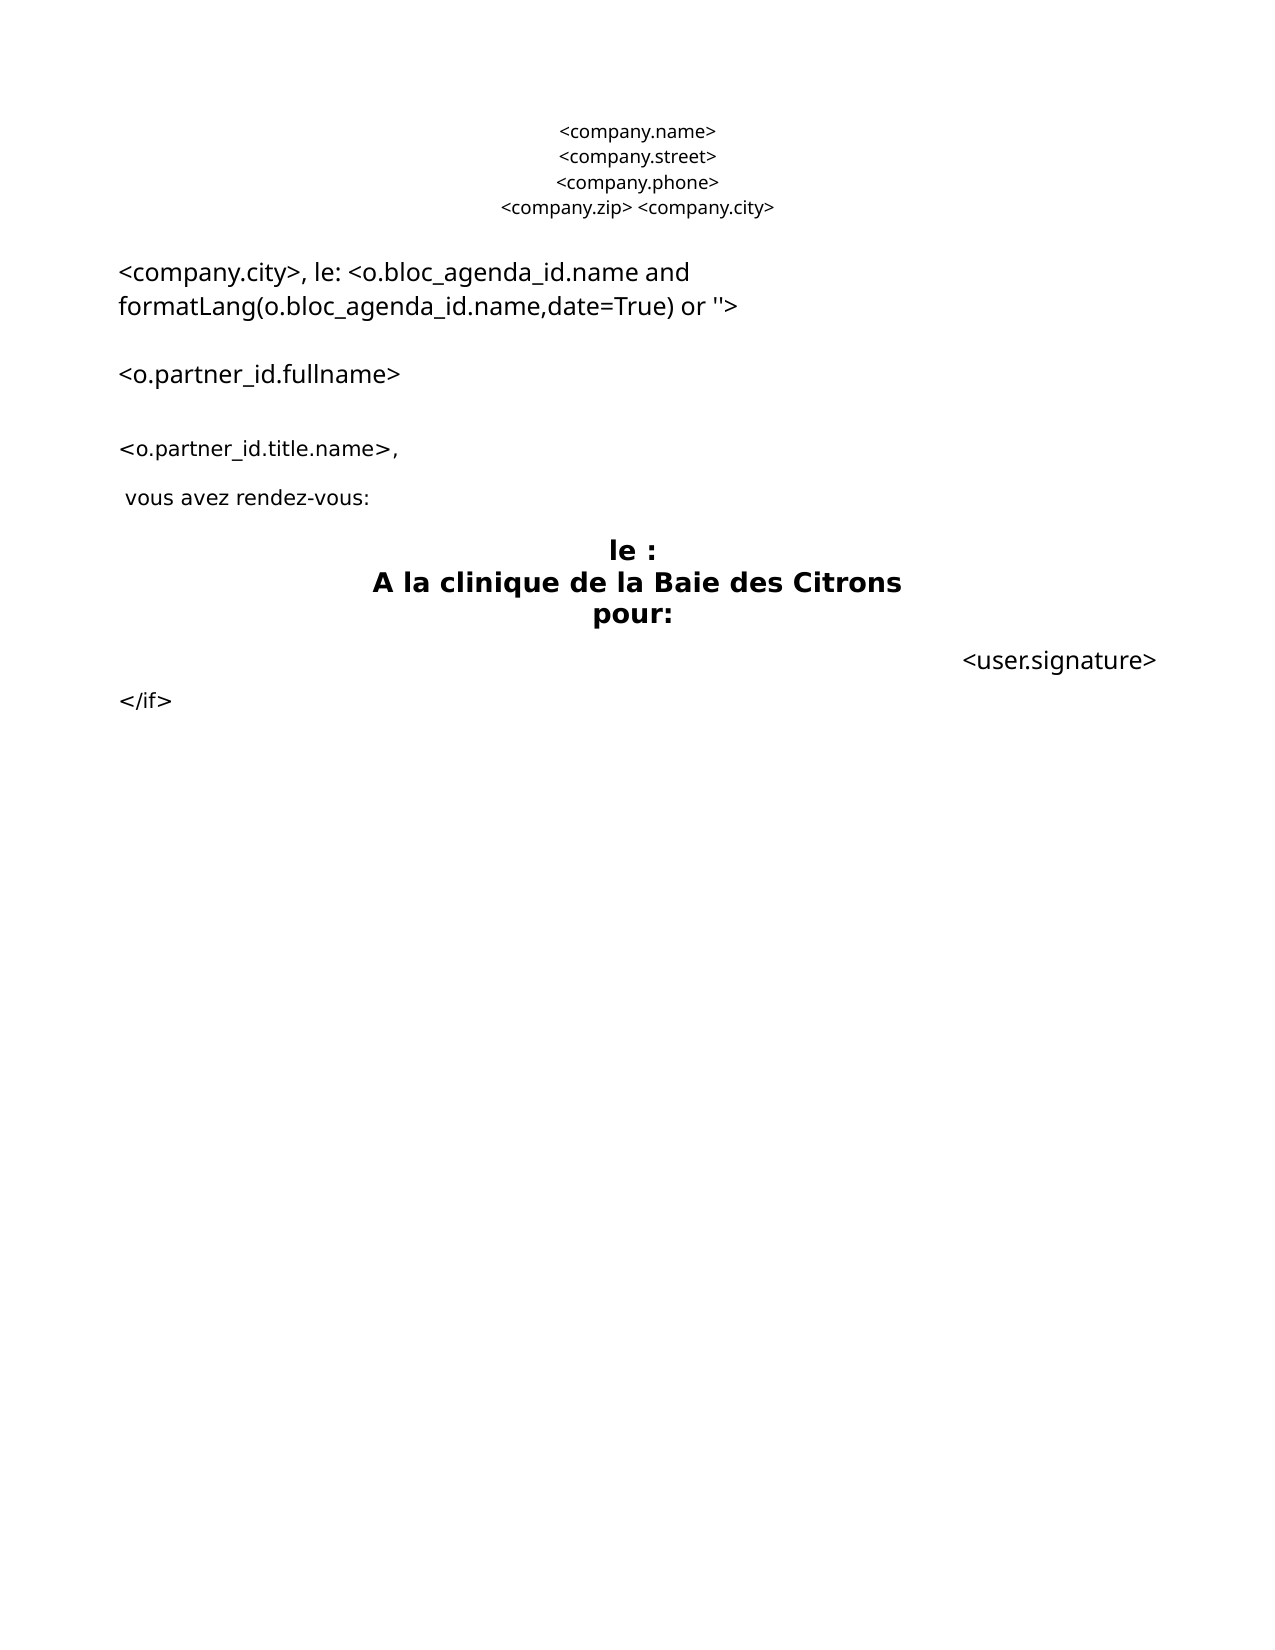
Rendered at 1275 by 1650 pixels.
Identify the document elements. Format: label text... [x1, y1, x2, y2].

text le : A la clinique de la Baie des Citrons pour: [118, 536, 1157, 630]
text <company.street> [118, 144, 1157, 169]
text <user.signature> [118, 643, 1157, 677]
text <company.zip> <company.city> [118, 195, 1157, 220]
text <company.name> [118, 118, 1157, 144]
text <o.partner_id.title.name>, [118, 437, 1157, 461]
text <company.city>, le: <o.bloc_agenda_id.name and formatLang(o.bloc_agenda_id.name,date=True) or ''> [118, 254, 1157, 322]
text vous avez rendez-vous: [118, 486, 1157, 511]
text </if> [118, 689, 1157, 714]
text <o.partner_id.fullname> [118, 356, 1157, 391]
text <company.phone> [118, 169, 1157, 195]
